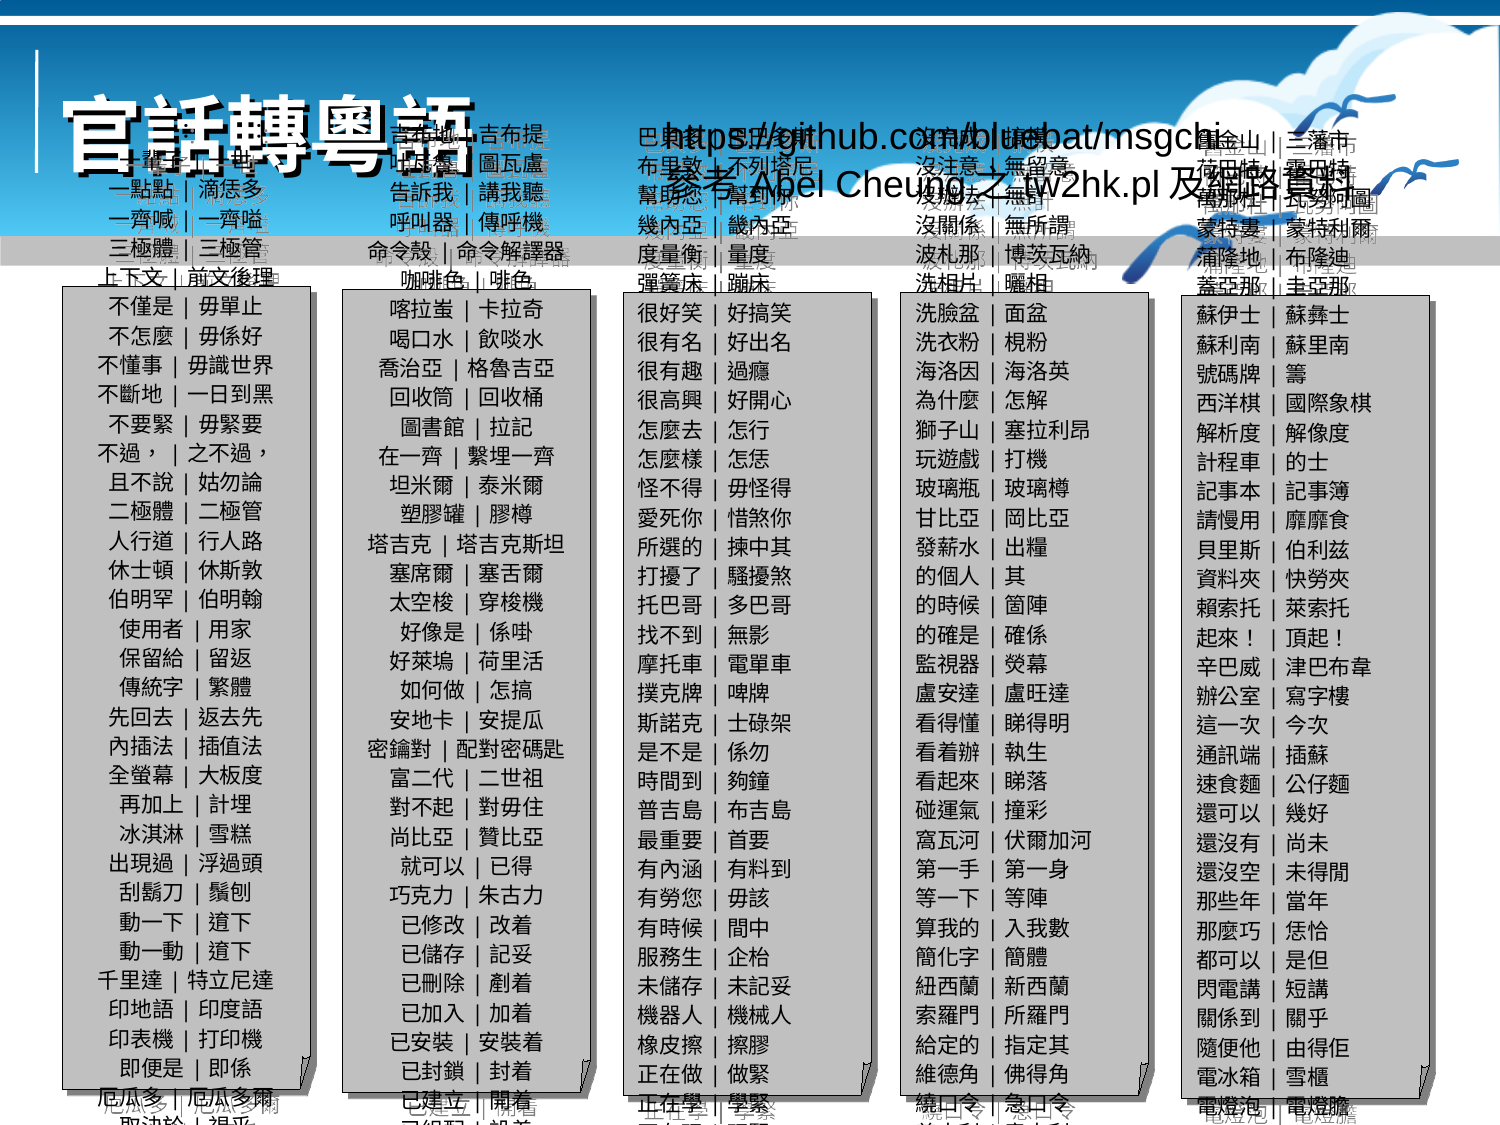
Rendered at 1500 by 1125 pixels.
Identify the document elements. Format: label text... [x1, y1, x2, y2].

picture [1362, 225, 1368, 236]
picture [1221, 279, 1234, 284]
picture [1323, 220, 1334, 236]
picture [1313, 230, 1324, 236]
picture [774, 220, 787, 232]
picture [730, 12, 1500, 236]
text_box 舊金山|三藩市 荷巴特|霍巴特 萬那杜|瓦努阿圖 蒙特婁|蒙特利爾 蒲隆地|布隆迪 蓋亞那|圭亞那 蘇伊士|蘇彝士 蘇利南|蘇里南 號碼牌|籌 西洋棋|國際象棋 解析度|解像度 計程車|的士 記事本|記事簿 請慢用|靡靡食 貝里斯|伯利兹 資料夾|快勞夾 賴索托|萊索托 起來！|頂起！ 辛巴威|津巴布韋 辦公室|寫字樓 這一次|今次 通訊端|插蘇 速食麵|公仔麵 還可以|幾好 還沒有|尚未 還沒空|未得閒 那些年|當年 那麼巧|恁恰 都可以|是但 閃電講|短講 關係到|關乎 隨便他|由得佢 電冰箱|雪櫃 電燈泡|電燈膽 馬拉威|馬拉維 馬鈴薯|薯仔 高品質|高質 ： ： [1181, 295, 1430, 1099]
text_box 沒完成|搞橫 沒注意|無留意 沒辦法|無計 沒關係|無所謂 波札那|博茨瓦納 洗相片|曬相 洗臉盆|面盆 洗衣粉|梘粉 海洛因|海洛英 為什麼|怎解 獅子山|塞拉利昂 玩遊戲|打機 玻璃瓶|玻璃樽 甘比亞|岡比亞 發薪水|出糧 的個人|其 的時候|箇陣 的確是|確係 監視器|熒幕 盧安達|盧旺達 看得懂|睇得明 看着辦|執生 看起來|睇落 碰運氣|撞彩 窩瓦河|伏爾加河 第一手|第一身 等一下|等陣 算我的|入我數 簡化字|簡體 紐西蘭|新西蘭 索羅門|所羅門 給定的|指定其 維德角|佛得角 繞口令|急口令 義大利|意大利 考文垂|高雲地利 聖文森|聖文森特 腳踏車|單車 [900, 292, 1149, 1096]
picture [1335, 220, 1346, 236]
picture [993, 220, 1312, 284]
title 官話轉粵語 [59, 70, 1465, 194]
text_box ： ： 一輩子|一世 一點點|滴恁多 一齊喊|一齊嗌 三極體|三極管 上下文|前文後理 不僅是|毋單止 不怎麼|毋係好 不懂事|毋識世界 不斷地|一日到黑 不要緊|毋緊要 不過，|之不過， 且不說|姑勿論 二極體|二極管 人行道|行人路 休士頓|休斯敦 伯明罕|伯明翰 使用者|用家 保留給|留返 傳統字|繁體 先回去|返去先 內插法|插值法 全螢幕|大板度 再加上|計埋 冰淇淋|雪糕 出現過|浮過頭 刮鬍刀|鬚刨 動一下|逳下 動一動|逳下 千里達|特立尼達 印地語|印度語 印表機|打印機 即便是|即係 厄瓜多|厄瓜多爾 取決於|視乎 古柯鹼|可卡因 吃東西|食也 吃火鍋|打邊爐 [62, 286, 311, 1090]
picture [730, 220, 991, 236]
text_box 吉布地|吉布提 吐瓦魯|圖瓦盧 告訴我|講我聽 呼叫器|傳呼機 命令殼|命令解譯器 咖啡色|啡色 喀拉蚩|卡拉奇 喝口水|飲啖水 喬治亞|格魯吉亞 回收筒|回收桶 圖書館|拉記 在一齊|繫埋一齊 坦米爾|泰米爾 塑膠罐|膠樽 塔吉克|塔吉克斯坦 塞席爾|塞舌爾 太空梭|穿梭機 好像是|係啩 好萊塢|荷里活 如何做|怎搞 安地卡|安提瓜 密鑰對|配對密碼匙 富二代|二世祖 對不起|對毋住 尚比亞|贊比亞 就可以|已得 巧克力|朱古力 已修改|改着 已儲存|記妥 已刪除|剷着 已加入|加着 已安裝|安裝着 已封鎖|封着 已建立|開着 已組配|設着 已選取|揀着 已選的|揀中其 已關閉|閂着 [342, 289, 591, 1093]
text_box 巴貝多|巴巴多斯 布里敦|不列塔尼 幫助您|幫到你 幾內亞|畿內亞 度量衡|量度 彈簧床|蹦床 很好笑|好搞笑 很有名|好出名 很有趣|過癮 很高興|好開心 怎麼去|怎行 怎麼樣|怎恁 怪不得|毋怪得 愛死你|惜煞你 所選的|揀中其 打擾了|騷擾煞 托巴哥|多巴哥 找不到|無影 摩托車|電單車 撲克牌|啤牌 斯諾克|士碌架 是不是|係勿 時間到|夠鐘 普吉島|布吉島 最重要|首要 有內涵|有料到 有勞您|毋該 有時候|間中 服務生|企枱 未儲存|未記妥 機器人|機械人 橡皮擦|擦膠 正在做|做緊 正在學|學緊 正在玩|玩緊 正在說|講緊 沒什麼|無麼耶 沒內容|無料到 [623, 292, 872, 1096]
picture [1354, 225, 1360, 236]
picture [1348, 220, 1360, 236]
picture [1313, 220, 1324, 229]
picture [1223, 220, 1234, 229]
picture [752, 221, 758, 228]
text_box https://github.com/bluebat/msgchi 參考Abel Cheung之tw2hk.pl及網路資料 [649, 111, 1406, 220]
